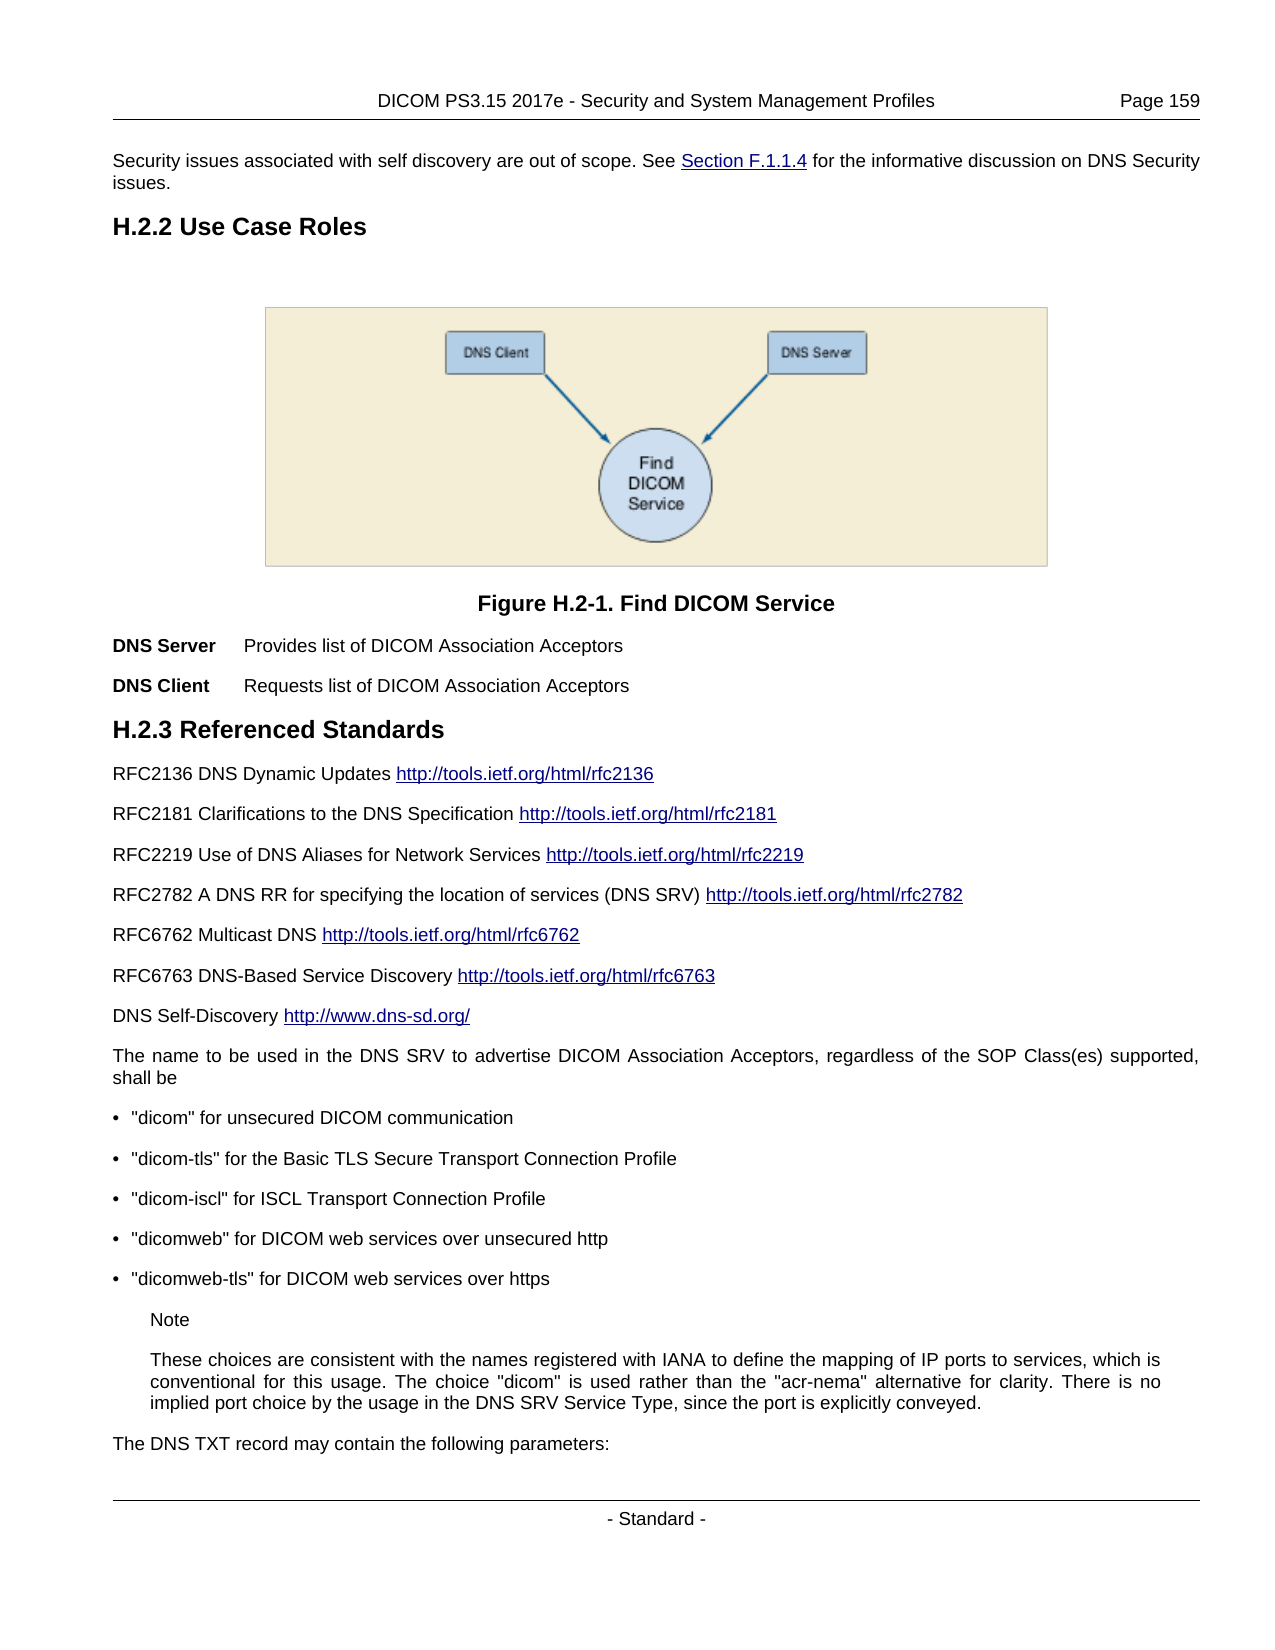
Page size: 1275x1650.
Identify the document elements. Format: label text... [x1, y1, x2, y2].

text RFC2136 DNS Dynamic Updates http://​tools.ietf.org/​html/​rfc2136 [112, 763, 1200, 784]
text The name to be used in the DNS SRV to advertise DICOM Association Acceptors, regardless of the SOP Class(es) supported, shall be [112, 1045, 1200, 1088]
list "dicom" for unsecured DICOM communication [112, 1107, 1200, 1128]
text H.2.2 Use Case Roles [112, 212, 1200, 241]
text Security issues associated with self discovery are out of scope. See Section F.1.1.4 for the informative discussion on DNS Security issues. [112, 150, 1200, 193]
text These choices are consistent with the names registered with IANA to define the mapping of IP ports to services, which is conventional for this usage. The choice "dicom" is used rather than the "acr-nema" alternative for clarity. There is no implied port choice by the usage in the DNS SRV Service Type, since the port is explicitly conveyed. [150, 1349, 1162, 1413]
list "dicom-tls" for the Basic TLS Secure Transport Connection Profile [112, 1147, 1200, 1169]
text RFC2181 Clarifications to the DNS Specification http://​tools.ietf.org/​html/​rfc2181 [112, 803, 1200, 825]
text Note [150, 1308, 1162, 1330]
text RFC6763 DNS-Based Service Discovery http://​tools.ietf.org/​html/​rfc6763 [112, 964, 1200, 986]
text Figure H.2-1. Find DICOM Service [112, 590, 1200, 616]
text The DNS TXT record may contain the following parameters: [112, 1432, 1200, 1454]
text RFC2782 A DNS RR for specifying the location of services (DNS SRV) http://​tools.ietf.org/​html/​rfc2782 [112, 884, 1200, 905]
text DNS Self-Discovery http://​www.dns-sd.org/ [112, 1005, 1200, 1026]
text RFC2219 Use of DNS Aliases for Network Services http://​tools.ietf.org/​html/​rfc2219 [112, 843, 1200, 865]
list "dicomweb" for DICOM web services over unsecured http [112, 1228, 1200, 1249]
list "dicom-iscl" for ISCL Transport Connection Profile [112, 1188, 1200, 1209]
list "dicomweb-tls" for DICOM web services over https [112, 1268, 1200, 1290]
text H.2.3 Referenced Standards [112, 715, 1200, 744]
text DNS Client Requests list of DICOM Association Acceptors [112, 675, 1200, 697]
text DNS Server Provides list of DICOM Association Acceptors [112, 635, 1200, 656]
text RFC6762 Multicast DNS http://​tools.ietf.org/​html/​rfc6762 [112, 924, 1200, 946]
picture [264, 306, 1049, 568]
